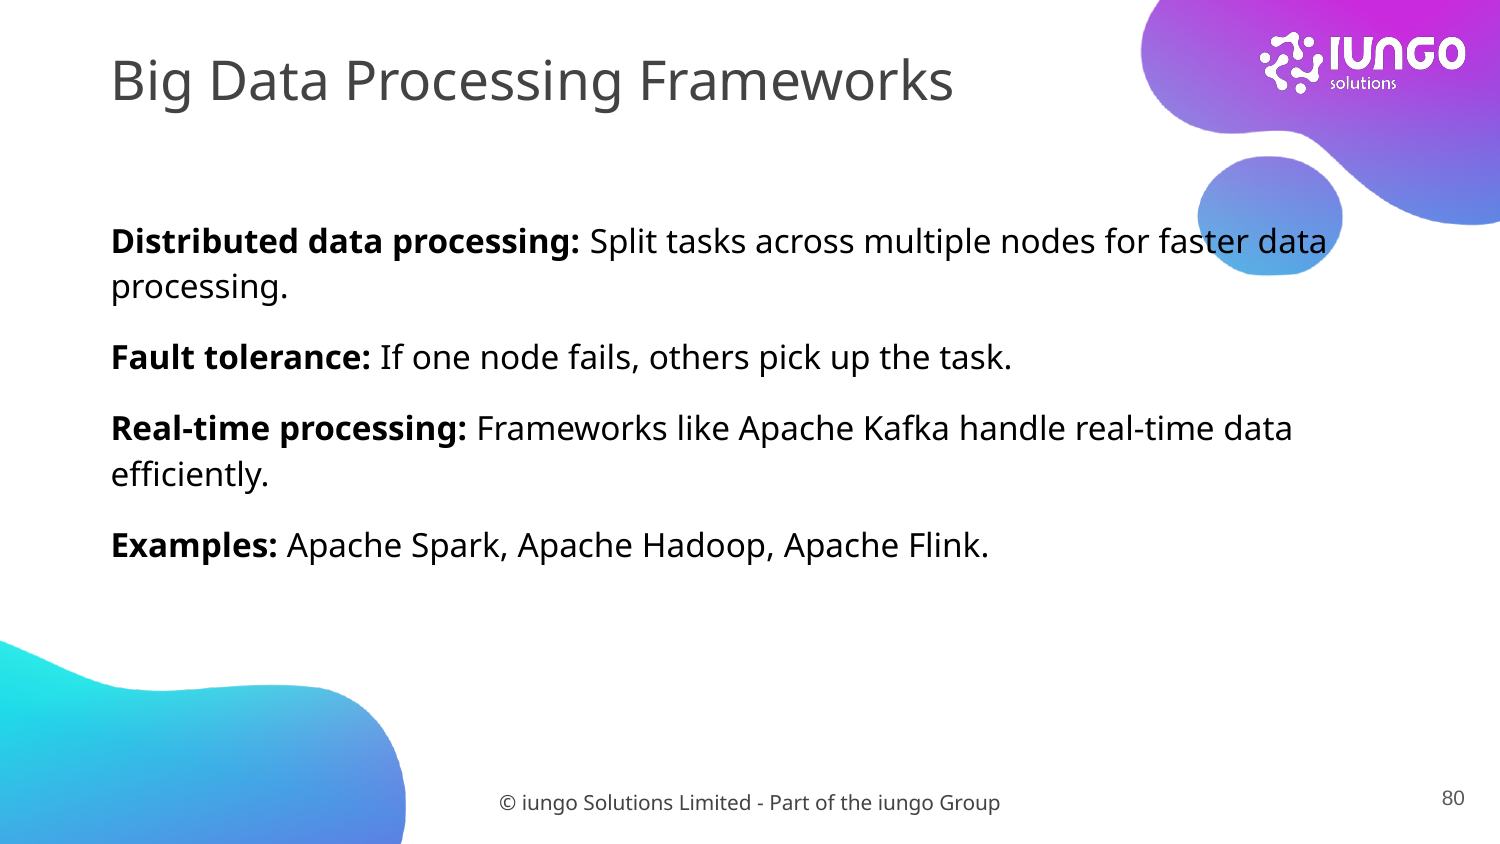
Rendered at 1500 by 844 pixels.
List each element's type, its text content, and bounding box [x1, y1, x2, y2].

list Distributed data processing: Split tasks across multiple nodes for faster data processing. Fault tolerance: If one node fails, others pick up the task. Real-time processing: Frameworks like Apache Kafka handle real-time data efficiently. Examples: Apache Spark, Apache Hadoop, Apache Flink. [95, 198, 1390, 683]
title Big Data Processing Frameworks [95, 30, 1106, 125]
picture [0, 0, 1500, 844]
slide_number [1389, 764, 1480, 830]
